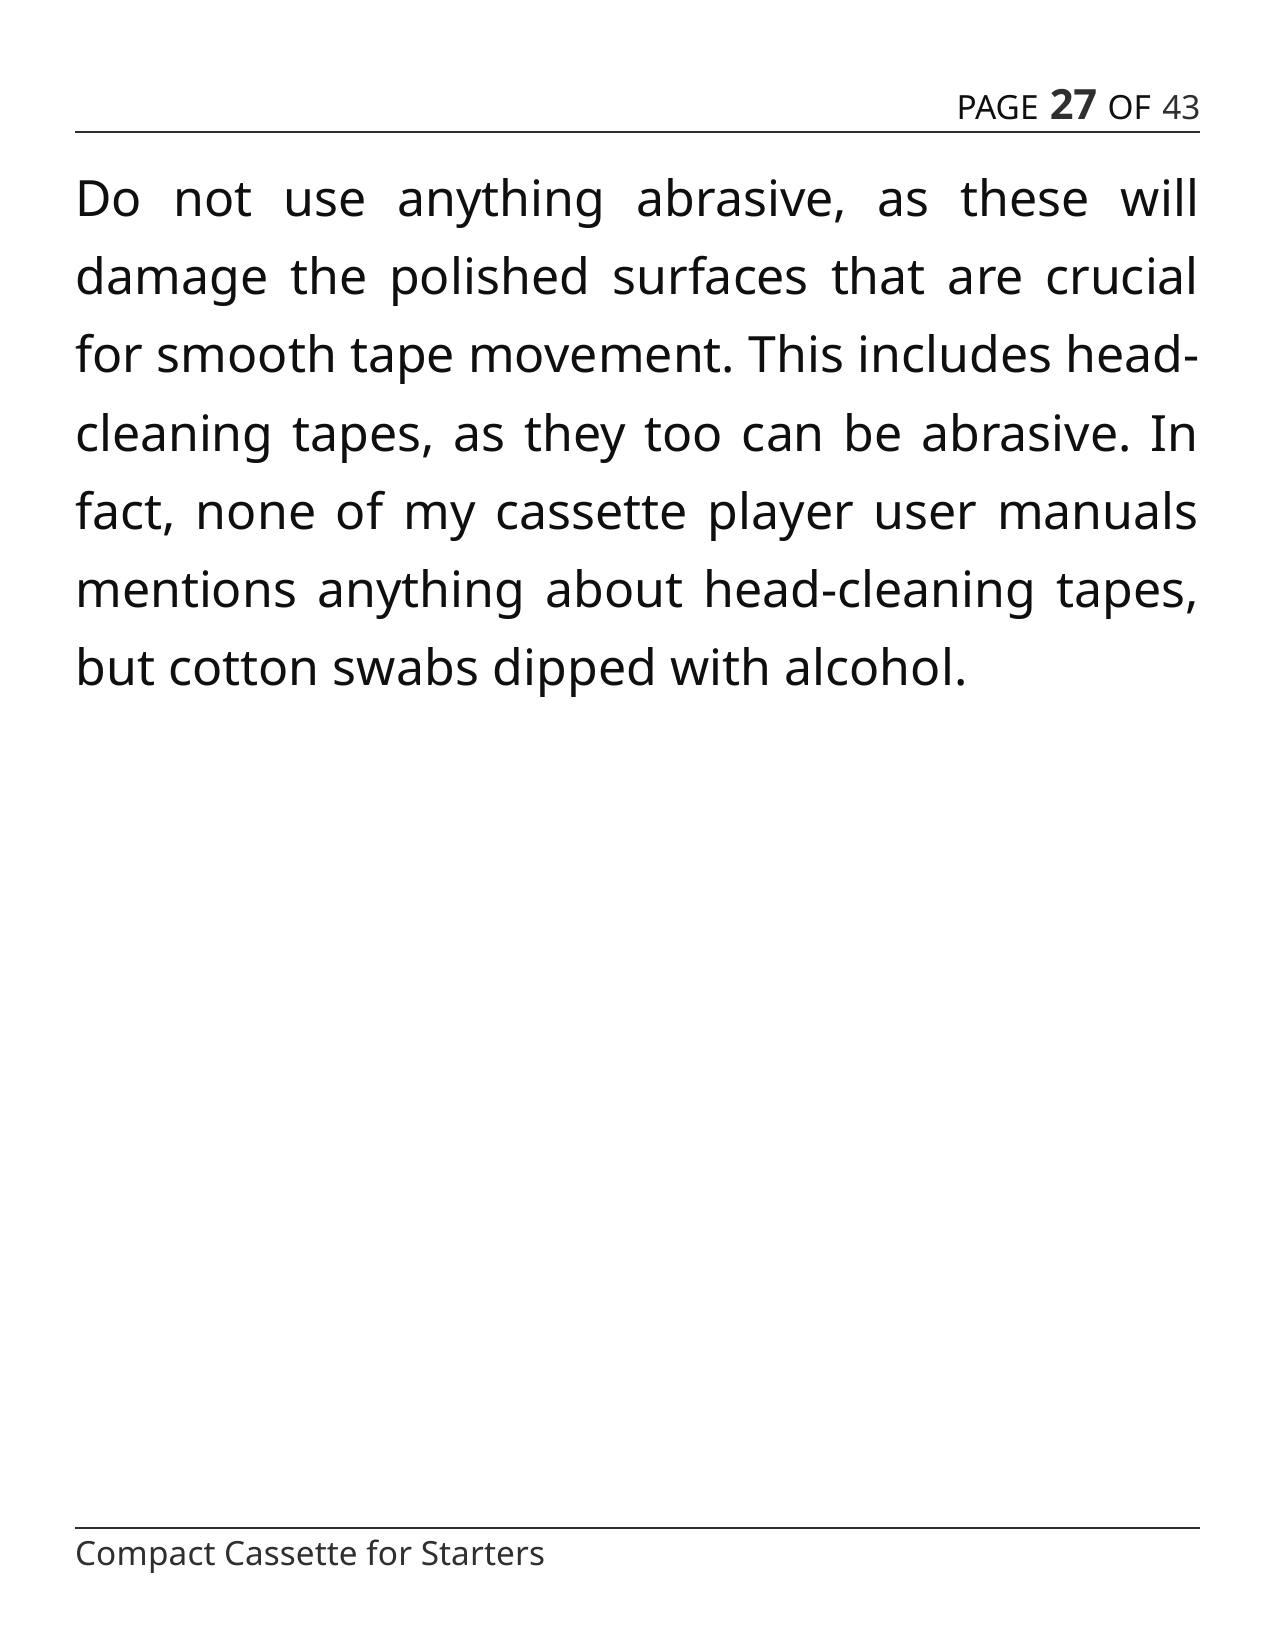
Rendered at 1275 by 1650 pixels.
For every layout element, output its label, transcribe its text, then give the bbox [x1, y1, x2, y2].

text Do not use anything abrasive, as these will damage the polished surfaces that are crucial for smooth tape movement. This includes head-cleaning tapes, as they too can be abrasive. In fact, none of my cassette player user manuals mentions anything about head-cleaning tapes, but cotton swabs dipped with alcohol. [75, 163, 1200, 700]
